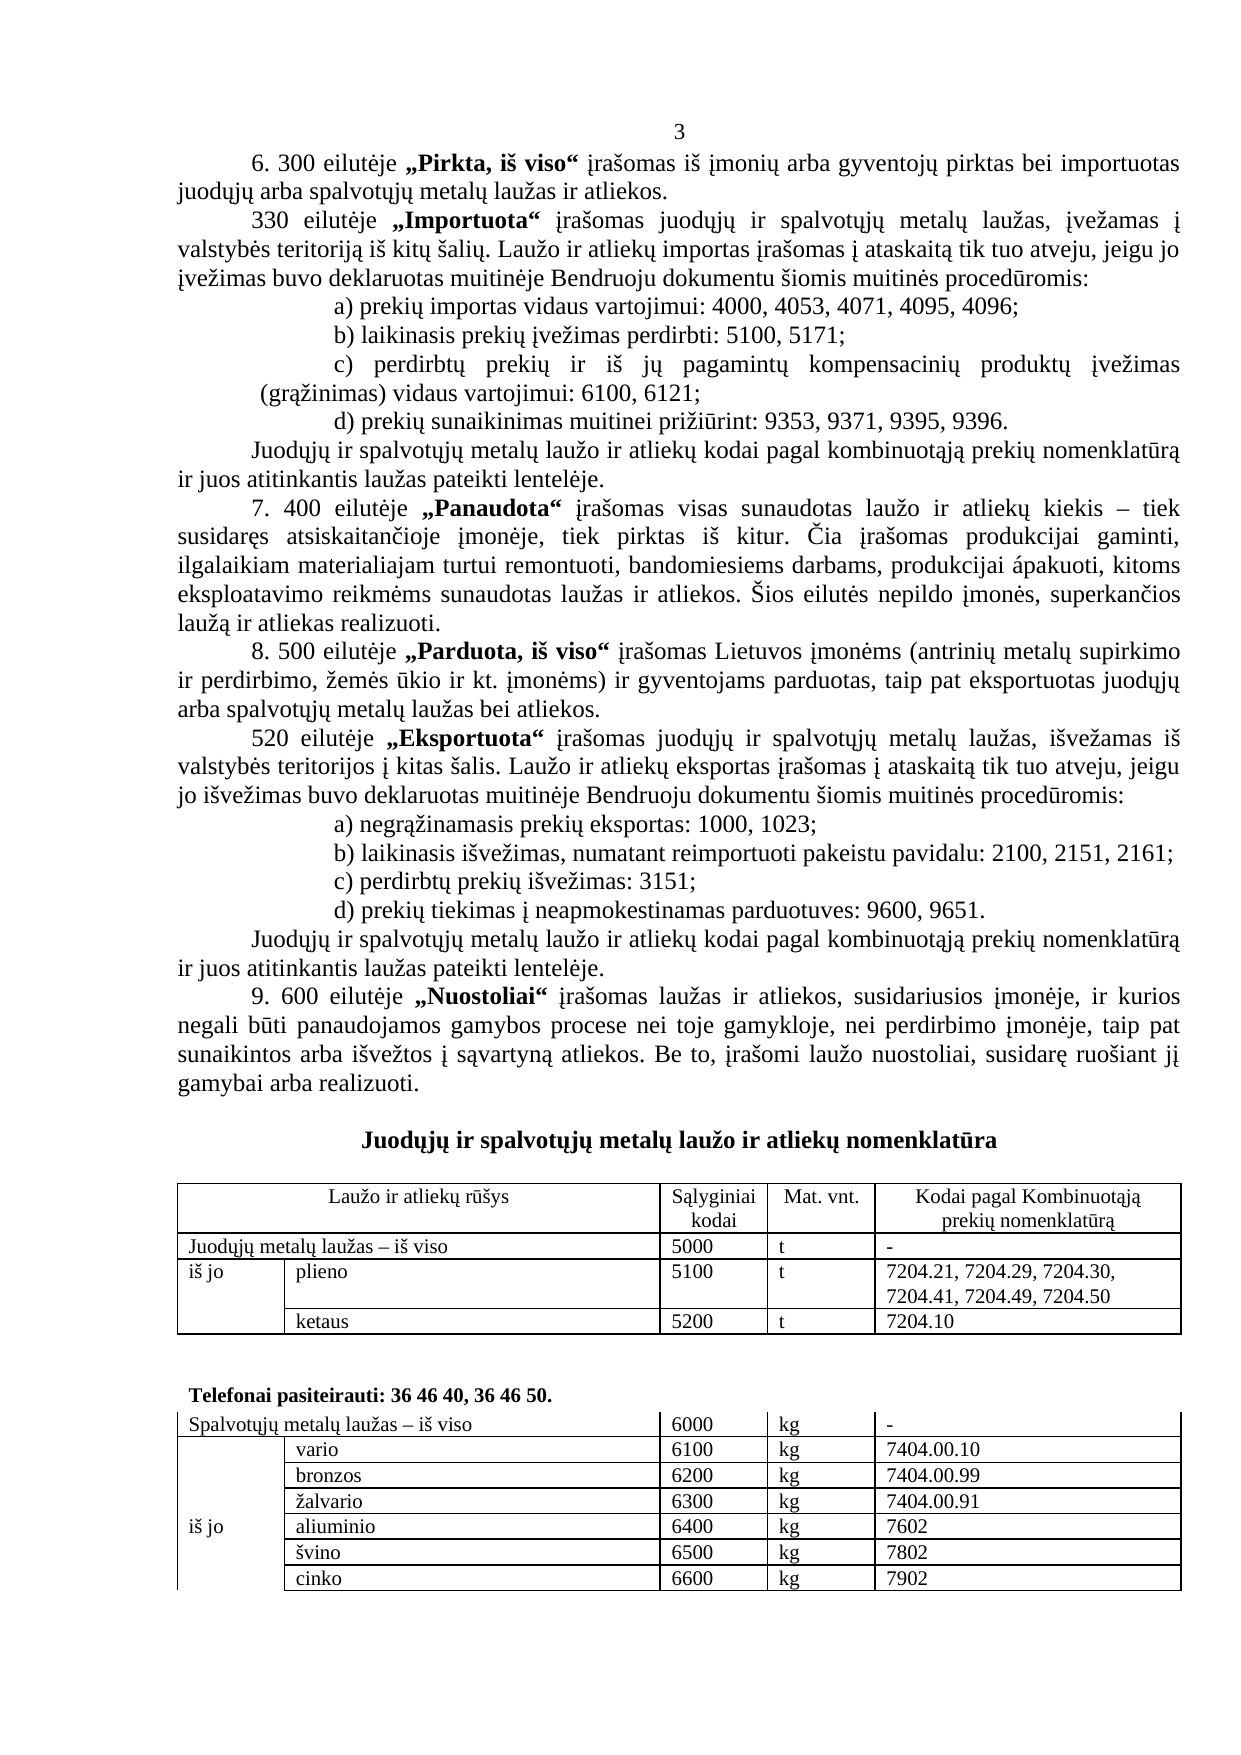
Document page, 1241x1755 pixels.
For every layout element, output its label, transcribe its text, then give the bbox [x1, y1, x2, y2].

text 6. 300 eilutėje „Pirkta, iš viso“ įrašomas iš įmonių arba gyventojų pirktas bei importuotas juodųjų arba spalvotųjų metalų laužas ir atliekos. [177, 148, 1181, 205]
table_cell - [876, 1412, 1180, 1436]
table_cell t [768, 1234, 874, 1258]
text 7. 400 eilutėje „Panaudota“ įrašomas visas sunaudotas laužo ir atliekų kiekis – tiek susidaręs atsiskaitančioje įmonėje, tiek pirktas iš kitur. Čia įrašomas produkcijai gaminti, ilgalaikiam materialiajam turtui remontuoti, bandomiesiems darbams, produkcijai ápakuoti, kitoms eksploatavimo reikmėms sunaudotas laužas ir atliekos. Šios eilutės nepildo įmonės, superkančios laužą ir atliekas realizuoti. [177, 493, 1181, 636]
table_cell kg [768, 1566, 874, 1589]
table_cell [178, 1538, 284, 1564]
table_cell [768, 1335, 875, 1359]
table_cell [875, 1359, 1170, 1383]
table_cell 6200 [661, 1463, 767, 1487]
table_cell aliuminio [285, 1514, 659, 1538]
table_cell 7902 [876, 1566, 1180, 1589]
table_cell iš jo [178, 1260, 284, 1308]
table_cell 7204.21, 7204.29, 7204.30, 7204.41, 7204.49, 7204.50 [876, 1260, 1180, 1308]
table_cell plieno [285, 1260, 659, 1308]
table_header Kodai pagal Kombinuotąją prekių nomenklatūrą [876, 1184, 1180, 1232]
table_cell [178, 1437, 284, 1461]
table_cell 7602 [876, 1514, 1180, 1538]
text 9. 600 eilutėje „Nuostoliai“ įrašomas laužas ir atliekos, susidariusios įmonėje, ir kurios negali būti panaudojamos gamybos procese nei toje gamykloje, nei perdirbimo įmonėje, taip pat sunaikintos arba išvežtos į sąvartyną atliekos. Be to, įrašomi laužo nuostoliai, susidarę ruošiant jį gamybai arba realizuoti. [177, 981, 1181, 1096]
table_cell 7404.00.10 [876, 1437, 1180, 1461]
table_header Sąlyginiai kodai [661, 1184, 767, 1232]
table_cell [1170, 1359, 1181, 1383]
table_cell žalvario [285, 1489, 659, 1513]
table_cell 7404.00.99 [876, 1463, 1180, 1487]
table_cell 6100 [661, 1437, 767, 1461]
text Juodųjų ir spalvotųjų metalų laužo ir atliekų nomenklatūra [177, 1125, 1181, 1154]
table_cell 7404.00.91 [876, 1489, 1180, 1513]
table_cell iš jo [178, 1513, 284, 1538]
table_cell t [768, 1260, 874, 1308]
table_cell 5000 [661, 1234, 767, 1258]
text 330 eilutėje „Importuota“ įrašomas juodųjų ir spalvotųjų metalų laužas, įvežamas į valstybės teritoriją iš kitų šalių. Laužo ir atliekų importas įrašomas į ataskaitą tik tuo atveju, jeigu jo įvežimas buvo deklaruotas muitinėje Bendruoju dokumentu šiomis muitinės procedūromis: [177, 205, 1181, 291]
table_cell švino [285, 1540, 659, 1564]
table_cell [1170, 1383, 1181, 1412]
table_cell 6400 [661, 1514, 767, 1538]
table_cell 6600 [661, 1566, 767, 1589]
text 8. 500 eilutėje „Parduota, iš viso“ įrašomas Lietuvos įmonėms (antrinių metalų supirkimo ir perdirbimo, žemės ūkio ir kt. įmonėms) ir gyventojams parduotas, taip pat eksportuotas juodųjų arba spalvotųjų metalų laužas bei atliekos. [177, 636, 1181, 723]
table_cell [177, 1359, 660, 1383]
table_cell Spalvotųjų metalų laužas – iš viso [178, 1412, 659, 1436]
table_cell kg [768, 1463, 874, 1487]
text b) laikinasis prekių įvežimas perdirbti: 5100, 5171; [260, 320, 1181, 349]
table_cell 5200 [661, 1309, 767, 1333]
text 520 eilutėje „Eksportuota“ įrašomas juodųjų ir spalvotųjų metalų laužas, išvežamas iš valstybės teritorijos į kitas šalis. Laužo ir atliekų eksportas įrašomas į ataskaitą tik tuo atveju, jeigu jo išvežimas buvo deklaruotas muitinėje Bendruoju dokumentu šiomis muitinės procedūromis: [177, 723, 1181, 809]
table_cell [178, 1564, 284, 1589]
text b) laikinasis išvežimas, numatant reimportuoti pakeistu pavidalu: 2100, 2151, 2161; [260, 838, 1181, 866]
table_cell bronzos [285, 1463, 659, 1487]
table_cell vario [285, 1437, 659, 1461]
text Juodųjų ir spalvotųjų metalų laužo ir atliekų kodai pagal kombinuotąją prekių nomenklatūrą ir juos atitinkantis laužas pateikti lentelėje. [177, 924, 1181, 981]
table_cell Telefonai pasiteirauti: 36 46 40, 36 46 50. [177, 1383, 1170, 1412]
table_cell [768, 1359, 875, 1383]
table_cell t [768, 1309, 874, 1333]
table_cell 5100 [661, 1260, 767, 1308]
table_header Laužo ir atliekų rūšys [178, 1184, 659, 1232]
table_header Mat. vnt. [768, 1184, 874, 1232]
table_cell [875, 1335, 1170, 1359]
text a) prekių importas vidaus vartojimui: 4000, 4053, 4071, 4095, 4096; [260, 291, 1181, 320]
text d) prekių sunaikinimas muitinei prižiūrint: 9353, 9371, 9395, 9396. [260, 406, 1181, 435]
table_cell cinko [285, 1566, 659, 1589]
text a) negrąžinamasis prekių eksportas: 1000, 1023; [260, 809, 1181, 838]
table_cell kg [768, 1412, 874, 1436]
table_cell [177, 1335, 660, 1359]
table_cell 6000 [661, 1412, 767, 1436]
table_cell 7204.10 [876, 1309, 1180, 1333]
table_cell 7802 [876, 1540, 1180, 1564]
table_cell kg [768, 1489, 874, 1513]
table_cell ketaus [285, 1309, 659, 1333]
table_cell kg [768, 1514, 874, 1538]
table_cell - [876, 1234, 1180, 1258]
table_cell [178, 1308, 284, 1333]
table_cell [660, 1359, 768, 1383]
text c) perdirbtų prekių išvežimas: 3151; [260, 866, 1181, 895]
text Juodųjų ir spalvotųjų metalų laužo ir atliekų kodai pagal kombinuotąją prekių nomenklatūrą ir juos atitinkantis laužas pateikti lentelėje. [177, 435, 1181, 493]
table_cell [178, 1487, 284, 1513]
table_cell [1170, 1335, 1181, 1359]
text c) perdirbtų prekių ir iš jų pagamintų kompensacinių produktų įvežimas (grąžinimas) vidaus vartojimui: 6100, 6121; [260, 349, 1181, 406]
table_cell [660, 1335, 768, 1359]
table_cell 6500 [661, 1540, 767, 1564]
table_cell 6300 [661, 1489, 767, 1513]
table_cell Juodųjų metalų laužas – iš viso [178, 1234, 659, 1258]
text d) prekių tiekimas į neapmokestinamas parduotuves: 9600, 9651. [260, 895, 1181, 924]
table_cell kg [768, 1437, 874, 1461]
table_cell kg [768, 1540, 874, 1564]
table_cell [178, 1461, 284, 1487]
